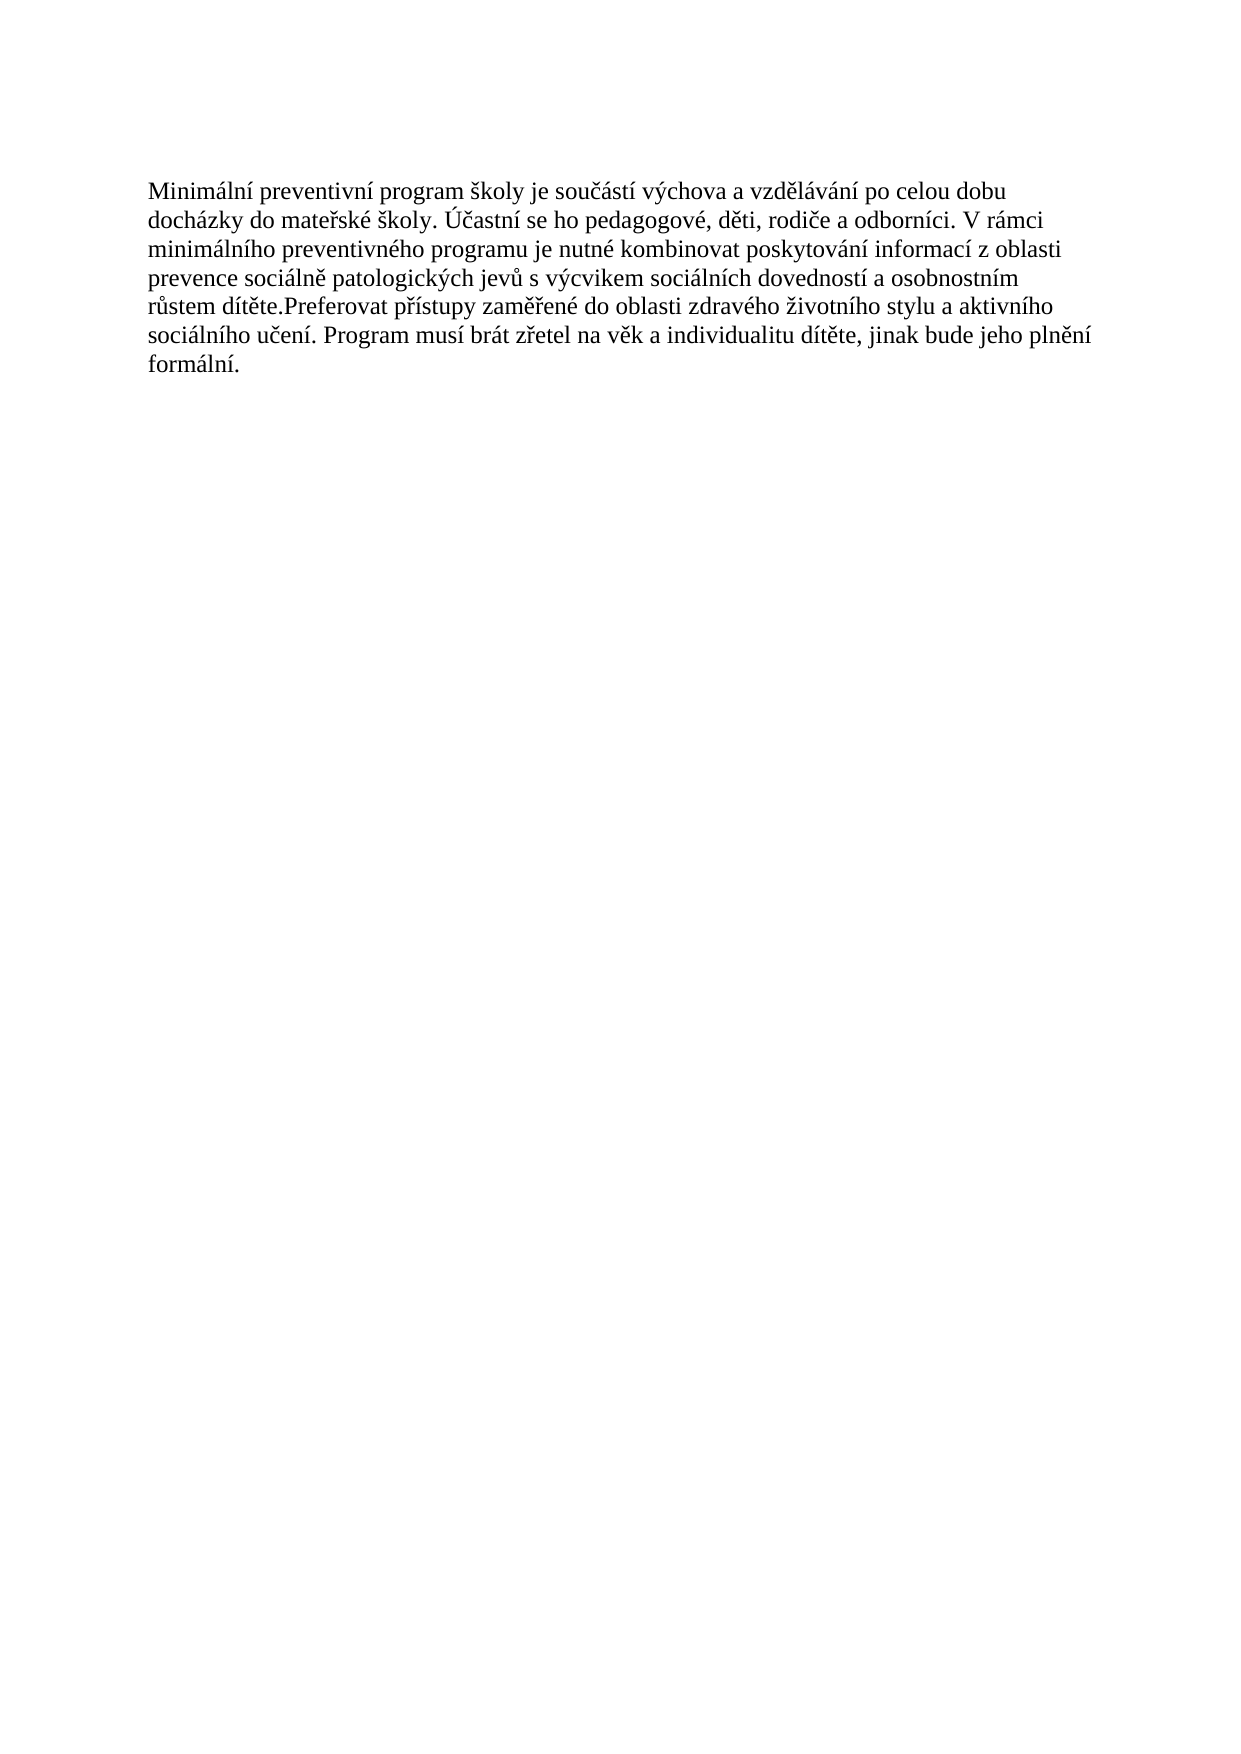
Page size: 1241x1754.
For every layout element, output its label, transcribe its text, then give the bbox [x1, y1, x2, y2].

text Minimální preventivní program školy je součástí výchova a vzdělávání po celou dobu docházky do mateřské školy. Účastní se ho pedagogové, děti, rodiče a odborníci. V rámci minimálního preventivného programu je nutné kombinovat poskytování informací z oblasti prevence sociálně patologických jevů s výcvikem sociálních dovedností a osobnostním růstem dítěte.Preferovat přístupy zaměřené do oblasti zdravého životního stylu a aktivního sociálního učení. Program musí brát zřetel na věk a individualitu dítěte, jinak bude jeho plnění formální. [148, 176, 1093, 378]
